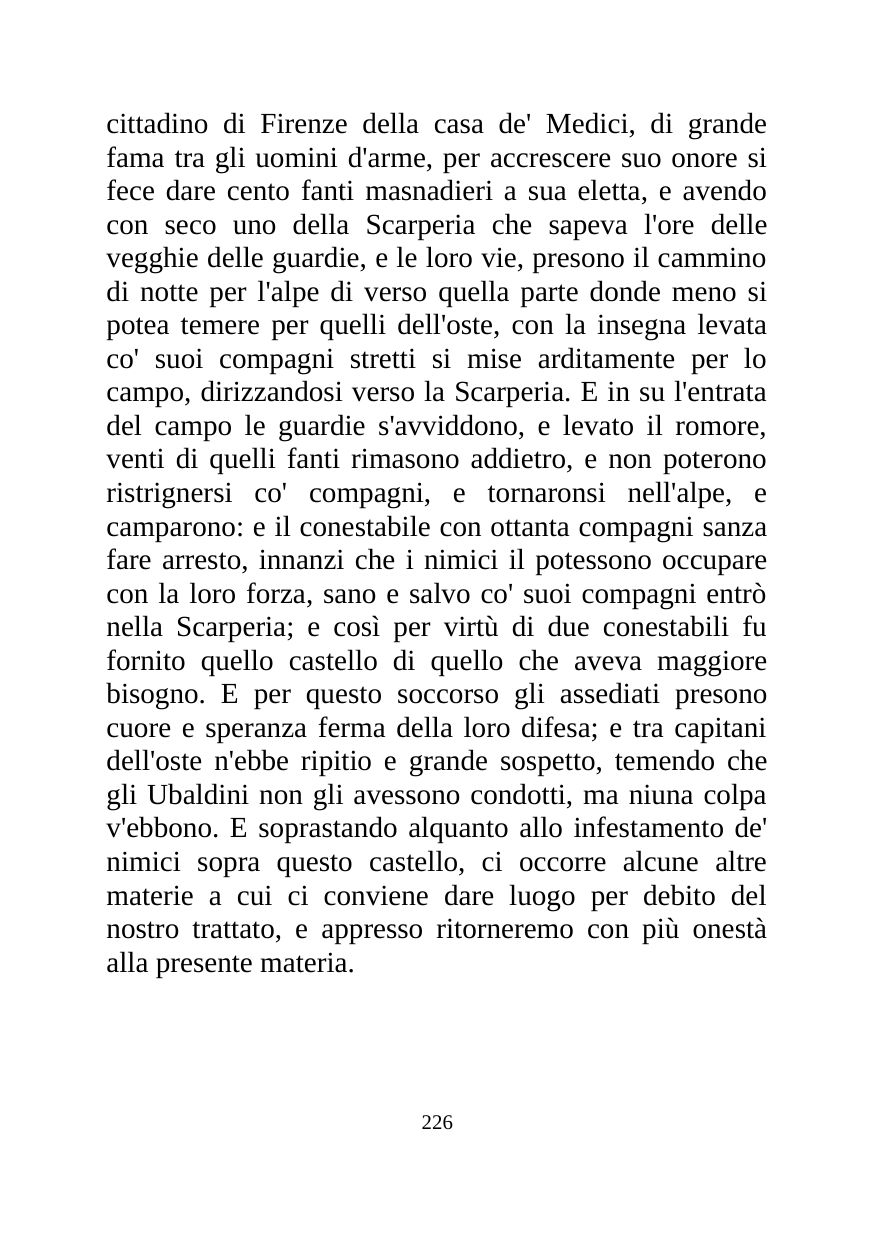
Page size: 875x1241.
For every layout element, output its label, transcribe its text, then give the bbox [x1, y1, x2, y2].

text cittadino di Firenze della casa de' Medici, di grande fama tra gli uomini d'arme, per accrescere suo onore si fece dare cento fanti masnadieri a sua eletta, e avendo con seco uno della Scarperia che sapeva l'ore delle vegghie delle guardie, e le loro vie, presono il cammino di notte per l'alpe di verso quella parte donde meno si potea temere per quelli dell'oste, con la insegna levata co' suoi compagni stretti si mise arditamente per lo campo, dirizzandosi verso la Scarperia. E in su l'entrata del campo le guardie s'avviddono, e levato il romore, venti di quelli fanti rimasono addietro, e non poterono ristrignersi co' compagni, e tornaronsi nell'alpe, e camparono: e il conestabile con ottanta compagni sanza fare arresto, innanzi che i nimici il potessono occupare con la loro forza, sano e salvo co' suoi compagni entrò nella Scarperia; e così per virtù di due conestabili fu fornito quello castello di quello che aveva maggiore bisogno. E per questo soccorso gli assediati presono cuore e speranza ferma della loro difesa; e tra capitani dell'oste n'ebbe ripitio e grande sospetto, temendo che gli Ubaldini non gli avessono condotti, ma niuna colpa v'ebbono. E soprastando alquanto allo infestamento de' nimici sopra questo castello, ci occorre alcune altre materie a cui ci conviene dare luogo per debito del nostro trattato, e appresso ritorneremo con più onestà alla presente materia. [106, 106, 768, 978]
